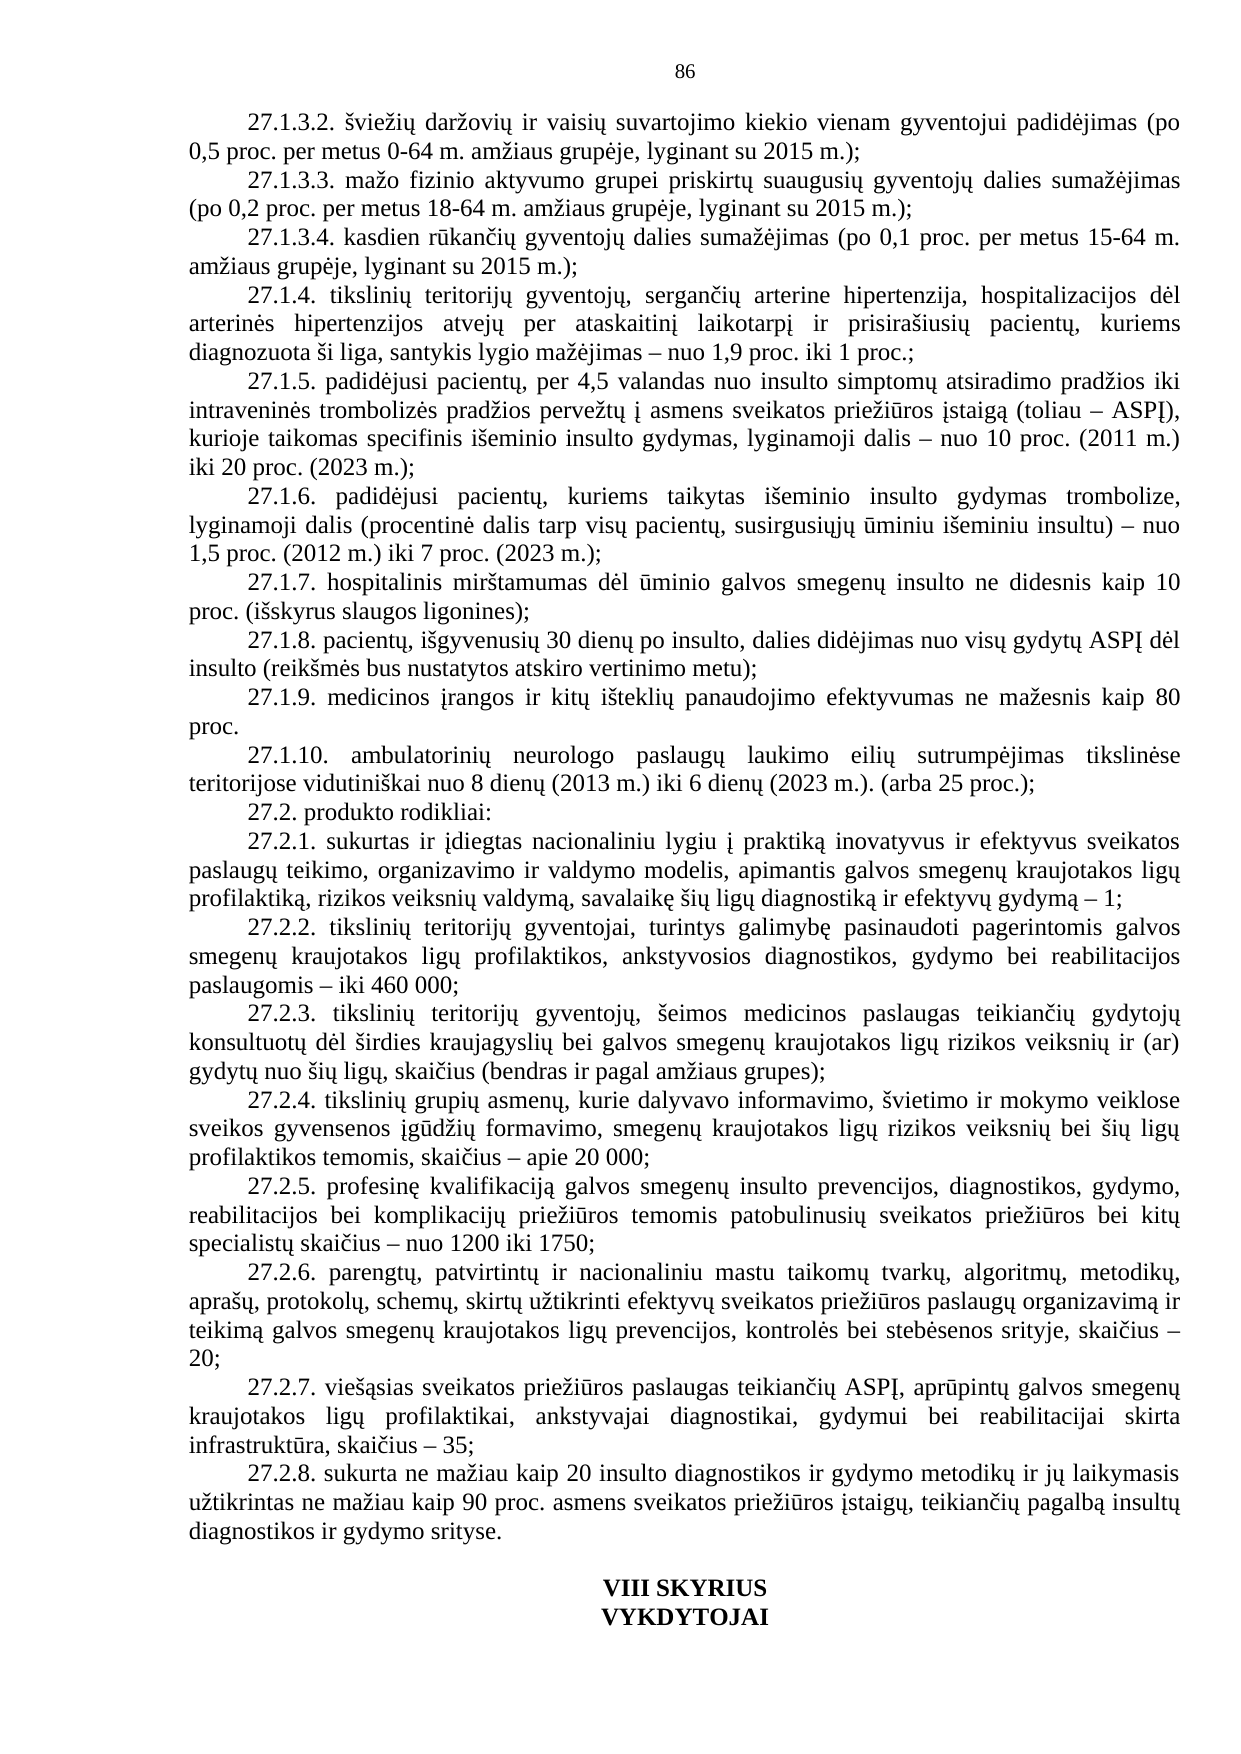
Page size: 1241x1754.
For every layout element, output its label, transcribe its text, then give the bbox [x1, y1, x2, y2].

text 27.1.4. tikslinių teritorijų gyventojų, sergančių arterine hipertenzija, hospitalizacijos dėl arterinės hipertenzijos atvejų per ataskaitinį laikotarpį ir prisirašiusių pacientų, kuriems diagnozuota ši liga, santykis lygio mažėjimas – nuo 1,9 proc. iki 1 proc.; [188, 280, 1181, 366]
text 27.1.9. medicinos įrangos ir kitų išteklių panaudojimo efektyvumas ne mažesnis kaip 80 proc. [188, 682, 1181, 740]
text VIII SKYRIUS [188, 1573, 1181, 1602]
text 27.2.2. tikslinių teritorijų gyventojai, turintys galimybę pasinaudoti pagerintomis galvos smegenų kraujotakos ligų profilaktikos, ankstyvosios diagnostikos, gydymo bei reabilitacijos paslaugomis – iki 460 000; [188, 912, 1181, 998]
text 27.1.8. pacientų, išgyvenusių 30 dienų po insulto, dalies didėjimas nuo visų gydytų ASPĮ dėl insulto (reikšmės bus nustatytos atskiro vertinimo metu); [188, 625, 1181, 682]
text 27.1.3.4. kasdien rūkančių gyventojų dalies sumažėjimas (po 0,1 proc. per metus 15-64 m. amžiaus grupėje, lyginant su 2015 m.); [188, 222, 1181, 280]
text 27.2.7. viešąsias sveikatos priežiūros paslaugas teikiančių ASPĮ, aprūpintų galvos smegenų kraujotakos ligų profilaktikai, ankstyvajai diagnostikai, gydymui bei reabilitacijai skirta infrastruktūra, skaičius – 35; [188, 1372, 1181, 1458]
text 27.2.8. sukurta ne mažiau kaip 20 insulto diagnostikos ir gydymo metodikų ir jų laikymasis užtikrintas ne mažiau kaip 90 proc. asmens sveikatos priežiūros įstaigų, teikiančių pagalbą insultų diagnostikos ir gydymo srityse. [188, 1458, 1181, 1545]
text 27.1.3.3. mažo fizinio aktyvumo grupei priskirtų suaugusių gyventojų dalies sumažėjimas (po 0,2 proc. per metus 18-64 m. amžiaus grupėje, lyginant su 2015 m.); [188, 165, 1181, 222]
text 27.2.5. profesinę kvalifikaciją galvos smegenų insulto prevencijos, diagnostikos, gydymo, reabilitacijos bei komplikacijų priežiūros temomis patobulinusių sveikatos priežiūros bei kitų specialistų skaičius – nuo 1200 iki 1750; [188, 1171, 1181, 1257]
text 27.2.4. tikslinių grupių asmenų, kurie dalyvavo informavimo, švietimo ir mokymo veiklose sveikos gyvensenos įgūdžių formavimo, smegenų kraujotakos ligų rizikos veiksnių bei šių ligų profilaktikos temomis, skaičius – apie 20 000; [188, 1085, 1181, 1171]
text 27.2.1. sukurtas ir įdiegtas nacionaliniu lygiu į praktiką inovatyvus ir efektyvus sveikatos paslaugų teikimo, organizavimo ir valdymo modelis, apimantis galvos smegenų kraujotakos ligų profilaktiką, rizikos veiksnių valdymą, savalaikę šių ligų diagnostiką ir efektyvų gydymą – 1; [188, 826, 1181, 912]
text 27.2.6. parengtų, patvirtintų ir nacionaliniu mastu taikomų tvarkų, algoritmų, metodikų, aprašų, protokolų, schemų, skirtų užtikrinti efektyvų sveikatos priežiūros paslaugų organizavimą ir teikimą galvos smegenų kraujotakos ligų prevencijos, kontrolės bei stebėsenos srityje, skaičius – 20; [188, 1257, 1181, 1372]
text 27.2.3. tikslinių teritorijų gyventojų, šeimos medicinos paslaugas teikiančių gydytojų konsultuotų dėl širdies kraujagyslių bei galvos smegenų kraujotakos ligų rizikos veiksnių ir (ar) gydytų nuo šių ligų, skaičius (bendras ir pagal amžiaus grupes); [188, 998, 1181, 1085]
text 27.1.6. padidėjusi pacientų, kuriems taikytas išeminio insulto gydymas trombolize, lyginamoji dalis (procentinė dalis tarp visų pacientų, susirgusiųjų ūminiu išeminiu insultu) – nuo 1,5 proc. (2012 m.) iki 7 proc. (2023 m.); [188, 481, 1181, 567]
text 27.1.5. padidėjusi pacientų, per 4,5 valandas nuo insulto simptomų atsiradimo pradžios iki intraveninės trombolizės pradžios pervežtų į asmens sveikatos priežiūros įstaigą (toliau – ASPĮ), kurioje taikomas specifinis išeminio insulto gydymas, lyginamoji dalis – nuo 10 proc. (2011 m.) iki 20 proc. (2023 m.); [188, 366, 1181, 481]
text 27.1.10. ambulatorinių neurologo paslaugų laukimo eilių sutrumpėjimas tikslinėse teritorijose vidutiniškai nuo 8 dienų (2013 m.) iki 6 dienų (2023 m.). (arba 25 proc.); [188, 740, 1181, 797]
text 27.1.7. hospitalinis mirštamumas dėl ūminio galvos smegenų insulto ne didesnis kaip 10 proc. (išskyrus slaugos ligonines); [188, 567, 1181, 625]
text 27.2. produkto rodikliai: [188, 797, 1181, 826]
text VYKDYTOJAI [188, 1602, 1181, 1631]
text 27.1.3.2. šviežių daržovių ir vaisių suvartojimo kiekio vienam gyventojui padidėjimas (po 0,5 proc. per metus 0-64 m. amžiaus grupėje, lyginant su 2015 m.); [188, 107, 1181, 165]
